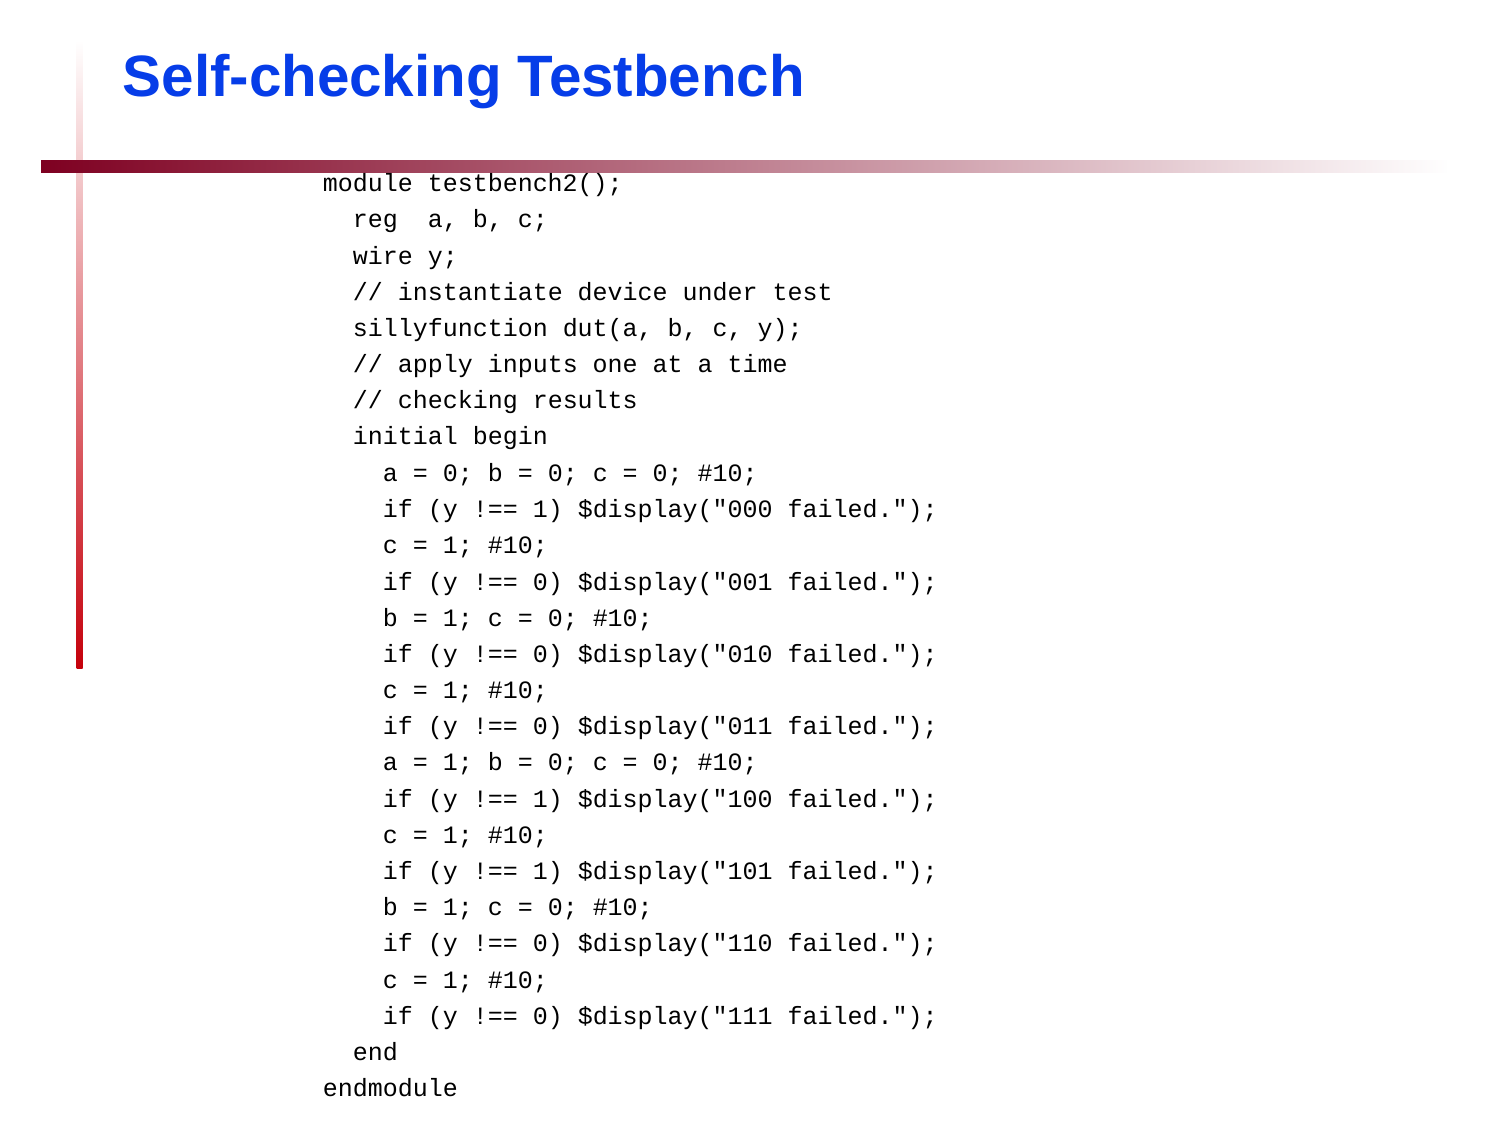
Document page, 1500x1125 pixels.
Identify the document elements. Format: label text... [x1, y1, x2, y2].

title Self-checking Testbench [112, 43, 1400, 240]
list module testbench2(); reg a, b, c; wire y; // instantiate device under test sillyfunction dut(a, b, c, y); // apply inputs one at a time // checking results initial begin a = 0; b = 0; c = 0; #10; if (y !== 1) $display("000 failed."); c = 1; #10; if (y !== 0) $display("001 failed."); b = 1; c = 0; #10; if (y !== 0) $display("010 failed."); c = 1; #10; if (y !== 0) $display("011 failed."); a = 1; b = 0; c = 0; #10; if (y !== 1) $display("100 failed."); c = 1; #10; if (y !== 1) $display("101 failed."); b = 1; c = 0; #10; if (y !== 0) $display("110 failed."); c = 1; #10; if (y !== 0) $display("111 failed."); end endmodule [312, 162, 1388, 1106]
